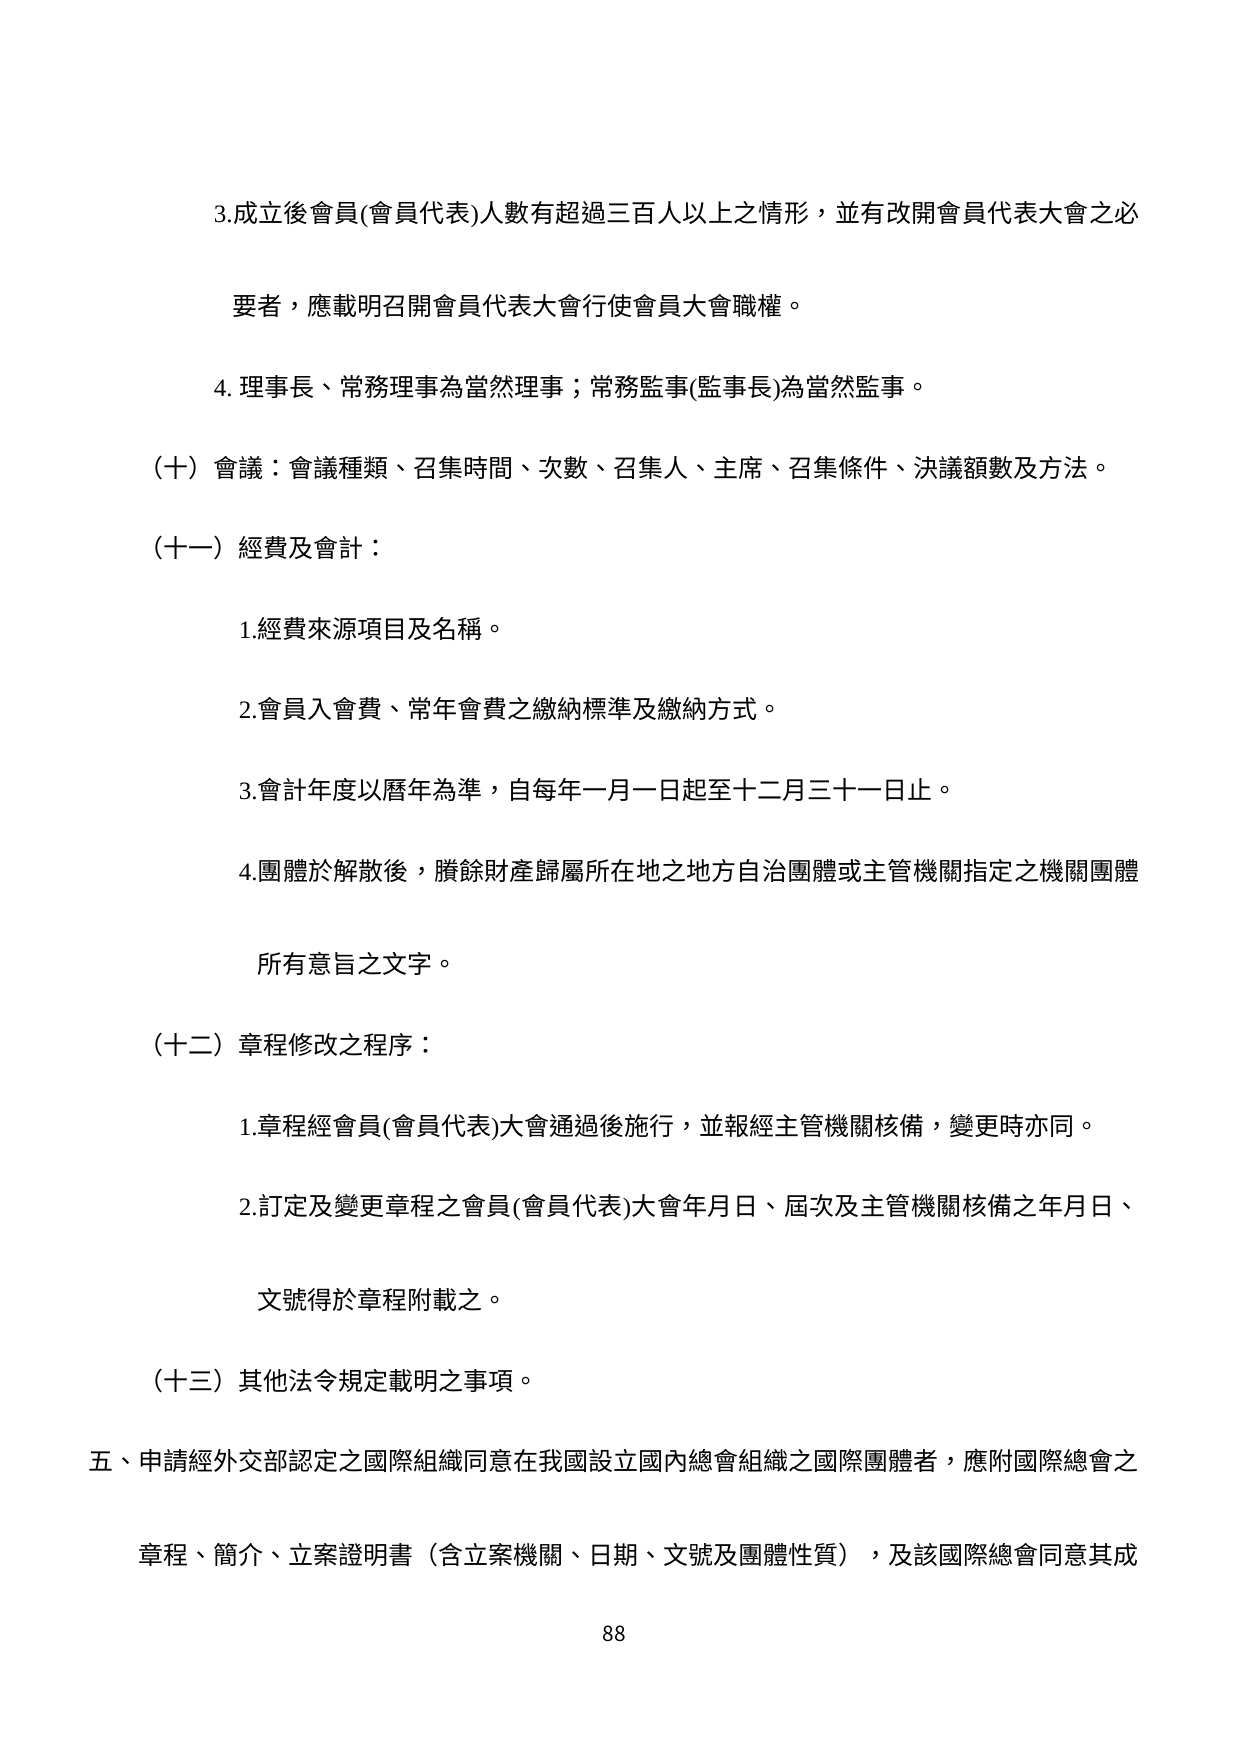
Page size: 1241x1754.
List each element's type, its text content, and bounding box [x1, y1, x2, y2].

text （十二）章程修改之程序： [139, 1002, 1140, 1064]
text （十一）經費及會計： [139, 505, 1140, 568]
text 4. 理事長、常務理事為當然理事；常務監事(監事長)為當然監事。 [214, 344, 1140, 406]
text 2.訂定及變更章程之會員(會員代表)大會年月日、屆次及主管機關核備之年月日、文號得於章程附載之。 [239, 1163, 1140, 1319]
text 2.會員入會費、常年會費之繳納標準及繳納方式。 [239, 666, 1140, 729]
text 4.團體於解散後，賸餘財產歸屬所在地之地方自治團體或主管機關指定之機關團體所有意旨之文字。 [239, 828, 1140, 984]
text 3.會計年度以曆年為準，自每年一月一日起至十二月三十一日止。 [239, 747, 1140, 809]
text （十三）其他法令規定載明之事項。 [139, 1338, 1140, 1400]
text 3.成立後會員(會員代表)人數有超過三百人以上之情形，並有改開會員代表大會之必要者，應載明召開會員代表大會行使會員大會職權。 [214, 169, 1140, 326]
text 1.經費來源項目及名稱。 [239, 586, 1140, 648]
text 1.章程經會員(會員代表)大會通過後施行，並報經主管機關核備，變更時亦同。 [239, 1083, 1140, 1145]
text （十）會議：會議種類、召集時間、次數、召集人、主席、召集條件、決議額數及方法。 [139, 424, 1140, 487]
text 五、申請經外交部認定之國際組織同意在我國設立國內總會組織之國際團體者，應附國際總會之章程、簡介、立案證明書（含立案機關、日期、文號及團體性質），及該國際總會同意其成 [89, 1418, 1140, 1574]
